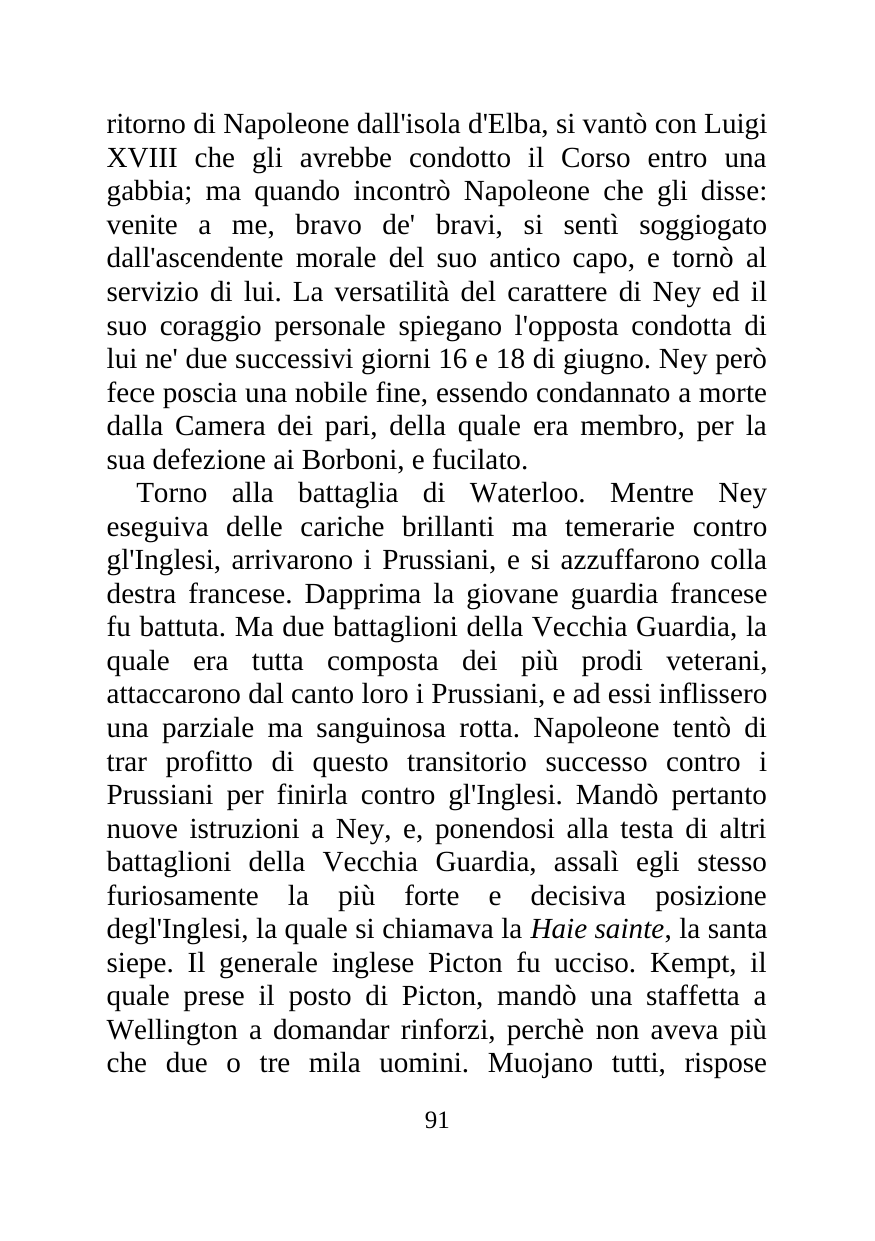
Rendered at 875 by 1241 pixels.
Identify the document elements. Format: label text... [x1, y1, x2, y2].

text Torno alla battaglia di Waterloo. Mentre Ney eseguiva delle cariche brillanti ma temerarie contro gl'Inglesi, arrivarono i Prussiani, e si azzuffarono colla destra francese. Dapprima la giovane guardia francese fu battuta. Ma due battaglioni della Vecchia Guardia, la quale era tutta composta dei più prodi veterani, attaccarono dal canto loro i Prussiani, e ad essi inflissero una parziale ma sanguinosa rotta. Napoleone tentò di trar profitto di questo transitorio successo contro i Prussiani per finirla contro gl'Inglesi. Mandò pertanto nuove istruzioni a Ney, e, ponendosi alla testa di altri battaglioni della Vecchia Guardia, assalì egli stesso furiosamente la più forte e decisiva posizione degl'Inglesi, la quale si chiamava la Haie sainte, la santa siepe. Il generale inglese Picton fu ucciso. Kempt, il quale prese il posto di Picton, mandò una staffetta a Wellington a domandar rinforzi, perchè non aveva più che due o tre mila uomini. Muojano tutti, rispose [106, 475, 768, 1079]
text ritorno di Napoleone dall'isola d'Elba, si vantò con Luigi XVIII che gli avrebbe condotto il Corso entro una gabbia; ma quando incontrò Napoleone che gli disse: venite a me, bravo de' bravi, si sentì soggiogato dall'ascendente morale del suo antico capo, e tornò al servizio di lui. La versatilità del carattere di Ney ed il suo coraggio personale spiegano l'opposta condotta di lui ne' due successivi giorni 16 e 18 di giugno. Ney però fece poscia una nobile fine, essendo condannato a morte dalla Camera dei pari, della quale era membro, per la sua defezione ai Borboni, e fucilato. [106, 106, 768, 475]
